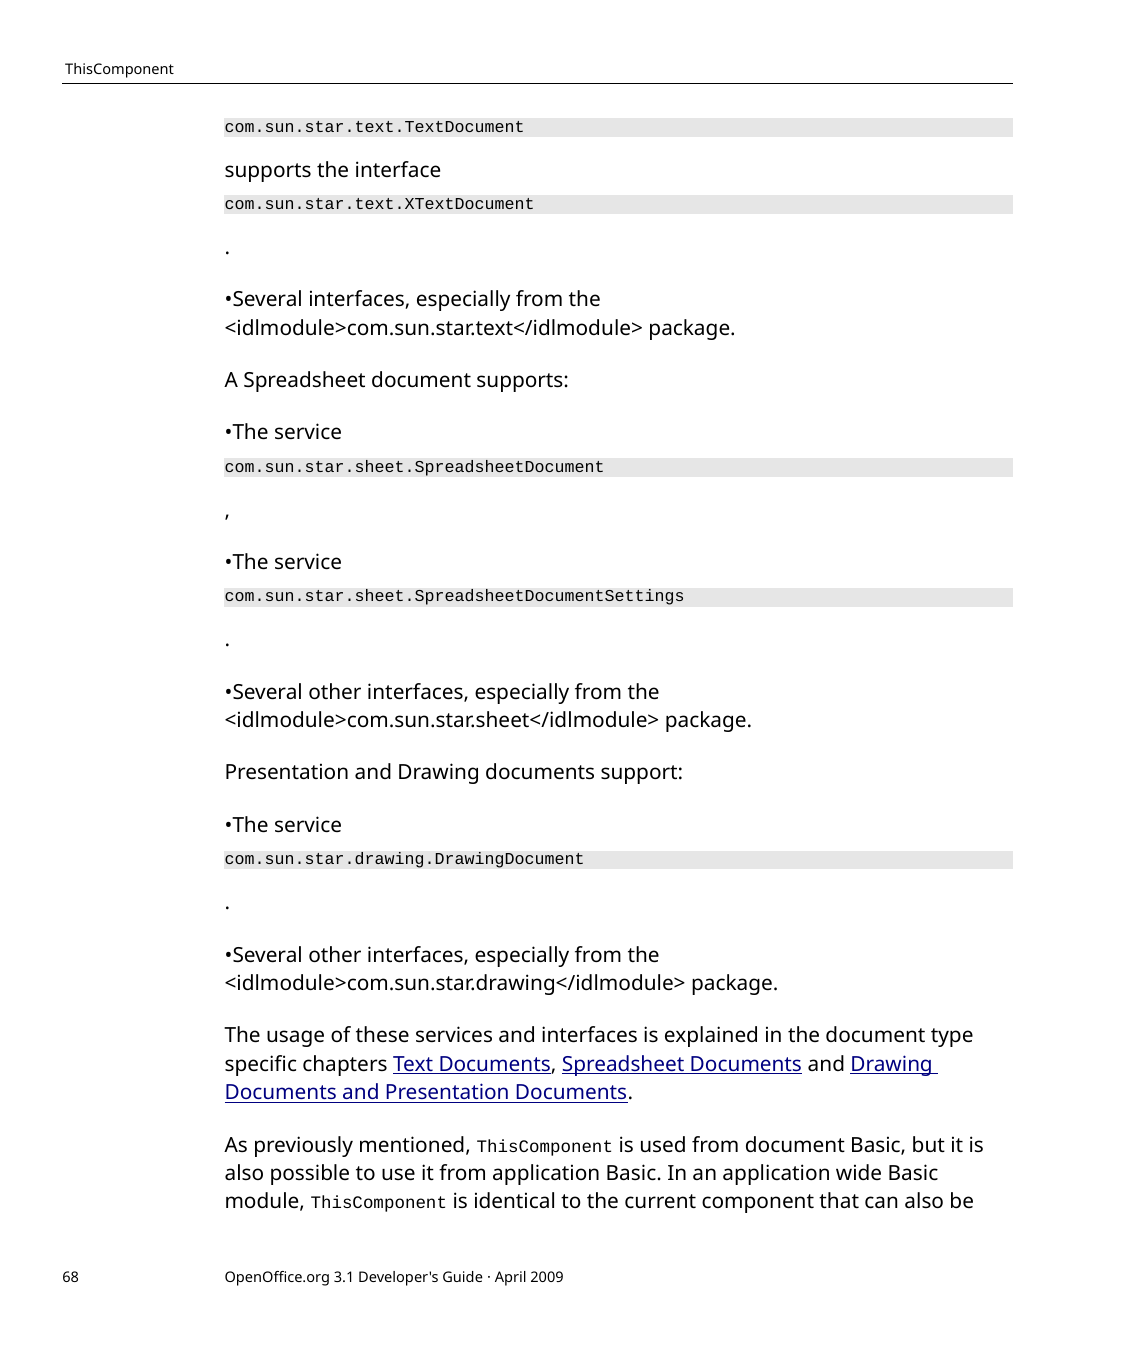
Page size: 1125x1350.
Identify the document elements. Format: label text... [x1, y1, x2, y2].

list . [224, 887, 1013, 916]
text Presentation and Drawing documents support: [224, 758, 1013, 786]
list Several other interfaces, especially from the <idlmodule>com.sun.star.sheet</idlmodule> package. [224, 677, 1013, 734]
list com.sun.star.sheet.SpreadsheetDocumentSettings [224, 588, 1013, 607]
list com.sun.star.text.XTextDocument [224, 195, 1013, 214]
list . [224, 624, 1013, 653]
list com.sun.star.sheet.SpreadsheetDocument [224, 458, 1013, 477]
text The usage of these services and interfaces is explained in the document type specific chapters Text Documents, Spreadsheet Documents and Drawing Documents and Presentation Documents. [224, 1021, 1013, 1106]
list Several other interfaces, especially from the <idlmodule>com.sun.star.drawing</idlmodule> package. [224, 940, 1013, 997]
list com.sun.star.text.TextDocument [224, 118, 1013, 137]
list Several interfaces, especially from the <idlmodule>com.sun.star.text</idlmodule> package. [224, 284, 1013, 341]
list supports the interface [224, 155, 1013, 183]
text A Spreadsheet document supports: [224, 365, 1013, 394]
list , [224, 495, 1013, 523]
list The service [224, 418, 1013, 446]
list . [224, 232, 1013, 261]
list The service [224, 810, 1013, 838]
list The service [224, 547, 1013, 576]
list com.sun.star.drawing.DrawingDocument [224, 851, 1013, 869]
text As previously mentioned, ThisComponent is used from document Basic, but it is also possible to use it from application Basic. In an application wide Basic module, ThisComponent is identical to the current component that can also be [224, 1130, 1013, 1215]
